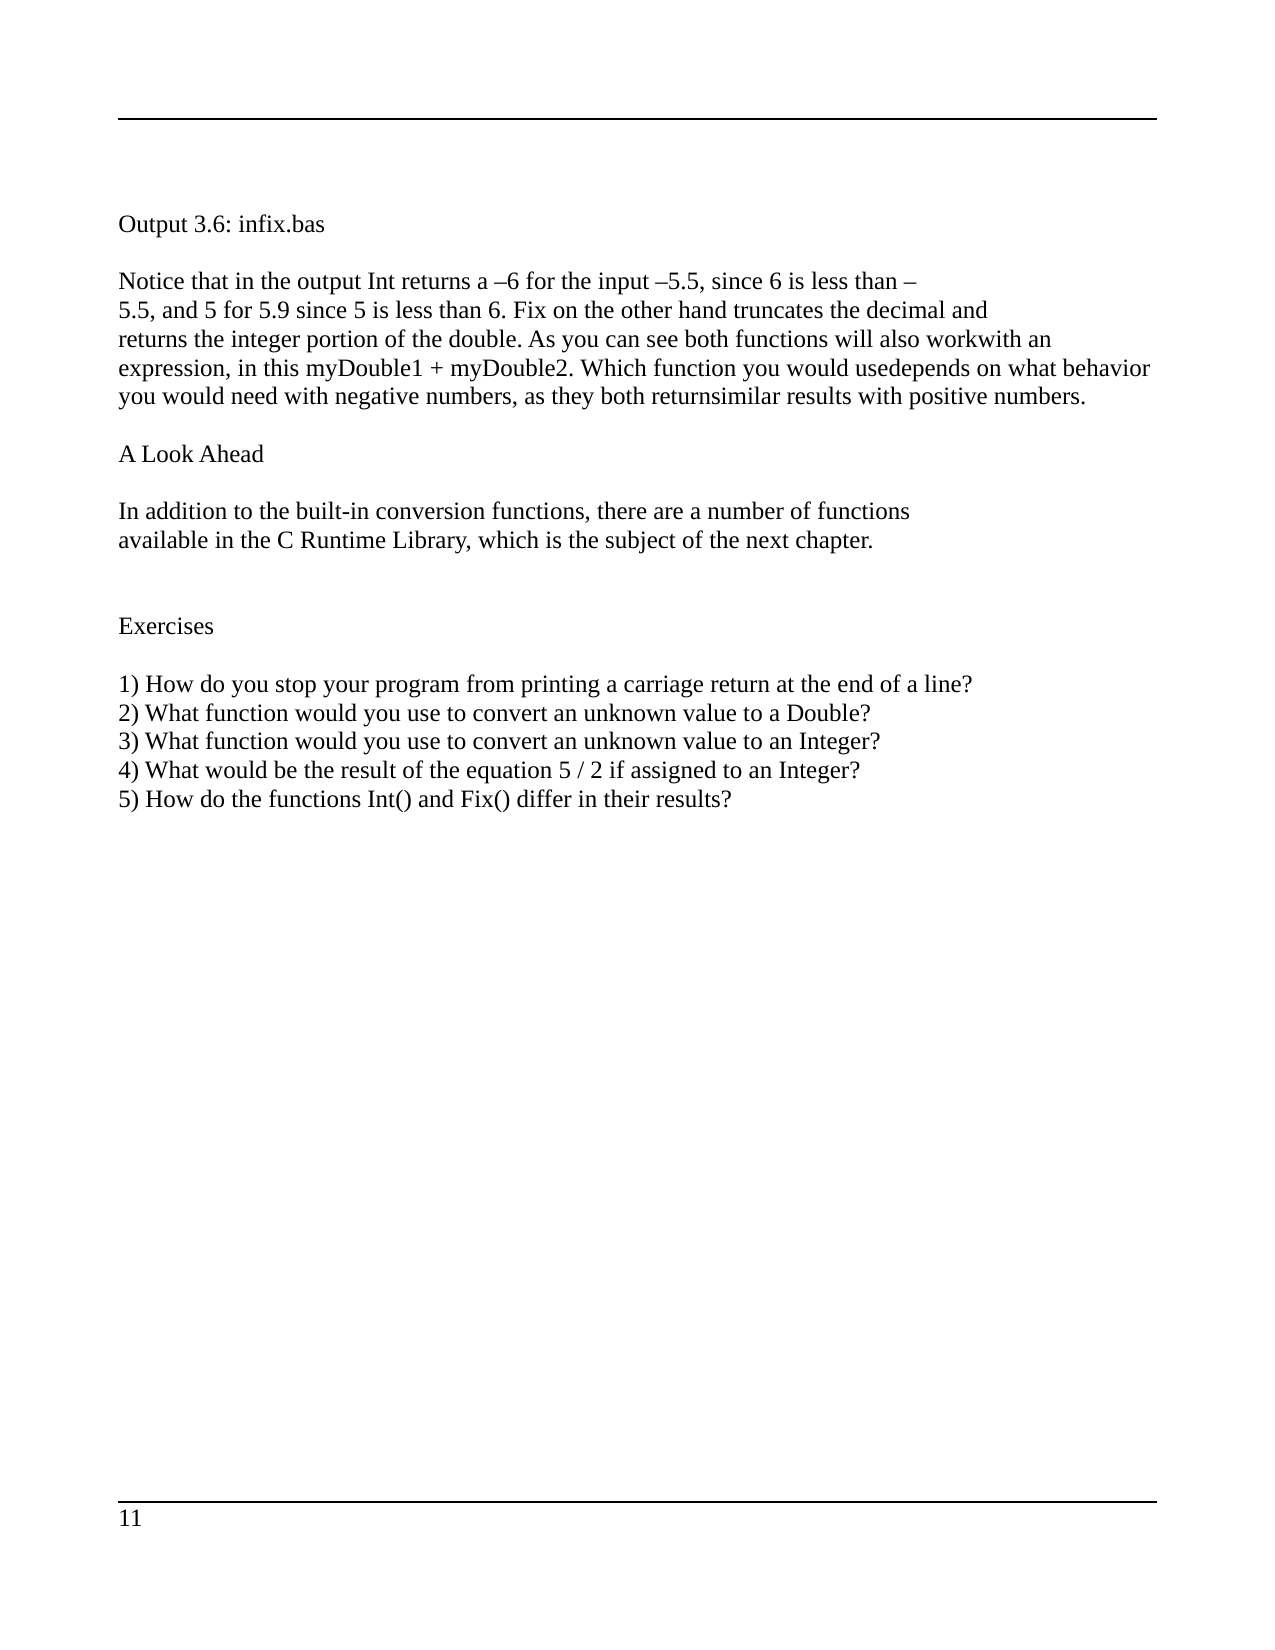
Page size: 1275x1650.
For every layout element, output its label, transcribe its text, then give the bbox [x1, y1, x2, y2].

text In addition to the built-in conversion functions, there are a number of functions [118, 496, 1157, 525]
text 5) How do the functions Int() and Fix() differ in their results? [118, 784, 1157, 813]
text 1) How do you stop your program from printing a carriage return at the end of a line? [118, 669, 1157, 698]
text 4) What would be the result of the equation 5 / 2 if assigned to an Integer? [118, 755, 1157, 784]
text A Look Ahead [118, 439, 1157, 468]
text Exercises [118, 611, 1157, 640]
text 3) What function would you use to convert an unknown value to an Integer? [118, 726, 1157, 755]
text Notice that in the output Int returns a –6 for the input –5.5, since 6 is less than – [118, 266, 1157, 295]
text available in the C Runtime Library, which is the subject of the next chapter. [118, 525, 1157, 554]
text 5.5, and 5 for 5.9 since 5 is less than 6. Fix on the other hand truncates the decimal and [118, 295, 1157, 324]
text returns the integer portion of the double. As you can see both functions will also workwith an expression, in this myDouble1 + myDouble2. Which function you would usedepends on what behavior you would need with negative numbers, as they both returnsimilar results with positive numbers. [118, 324, 1157, 410]
text Output 3.6: infix.bas [118, 209, 1157, 238]
text 2) What function would you use to convert an unknown value to a Double? [118, 698, 1157, 726]
